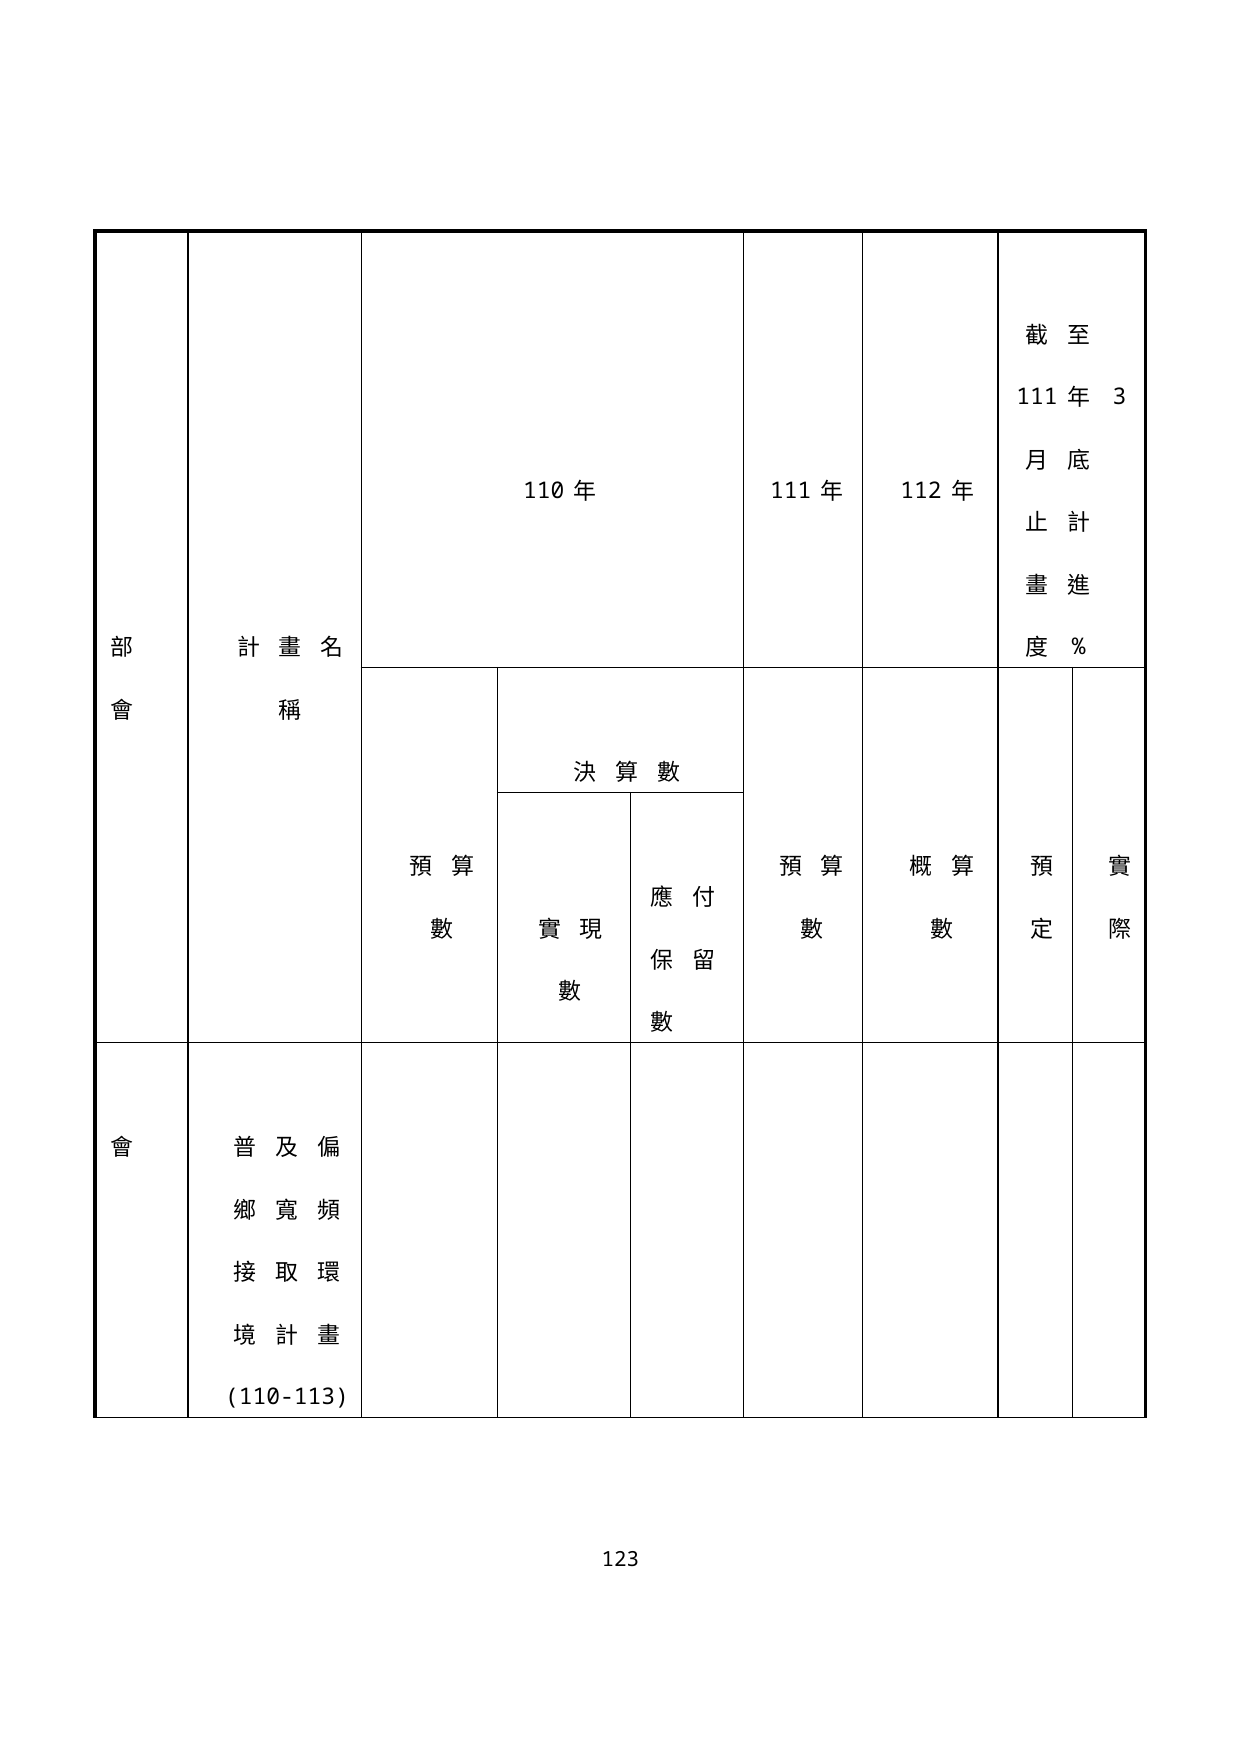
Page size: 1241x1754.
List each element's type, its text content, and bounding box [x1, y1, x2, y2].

table_cell 預定 [999, 668, 1072, 1042]
table_header 110年 [362, 233, 743, 667]
table_cell 普及偏鄉寬頻接取環境計畫(110-113) [189, 1043, 361, 1417]
table_cell 決算數 [498, 668, 743, 792]
table_cell 實現數 [498, 793, 630, 1042]
table_cell [498, 1043, 630, 1417]
table_header 部會 [97, 233, 187, 1042]
table_cell - [1073, 1043, 1144, 1417]
table_cell [362, 1043, 497, 1417]
table_cell - [999, 1043, 1072, 1417]
table_header 計畫名稱 [189, 233, 361, 1042]
table_cell [631, 1043, 743, 1417]
table_header 截至111年3月底止計畫進度% [999, 233, 1144, 667]
table_cell 預算數 [744, 668, 862, 1042]
table_cell [744, 1043, 862, 1417]
table_cell 預算數 [362, 668, 497, 1042]
table_cell 概算數 [863, 668, 997, 1042]
table_cell 實際 [1073, 668, 1144, 1042]
table_cell [863, 1043, 997, 1417]
table_header 112年 [863, 233, 997, 667]
table_cell 應付保留數 [631, 793, 743, 1042]
table_header 111年 [744, 233, 862, 667]
table_cell 會 [97, 1043, 187, 1417]
